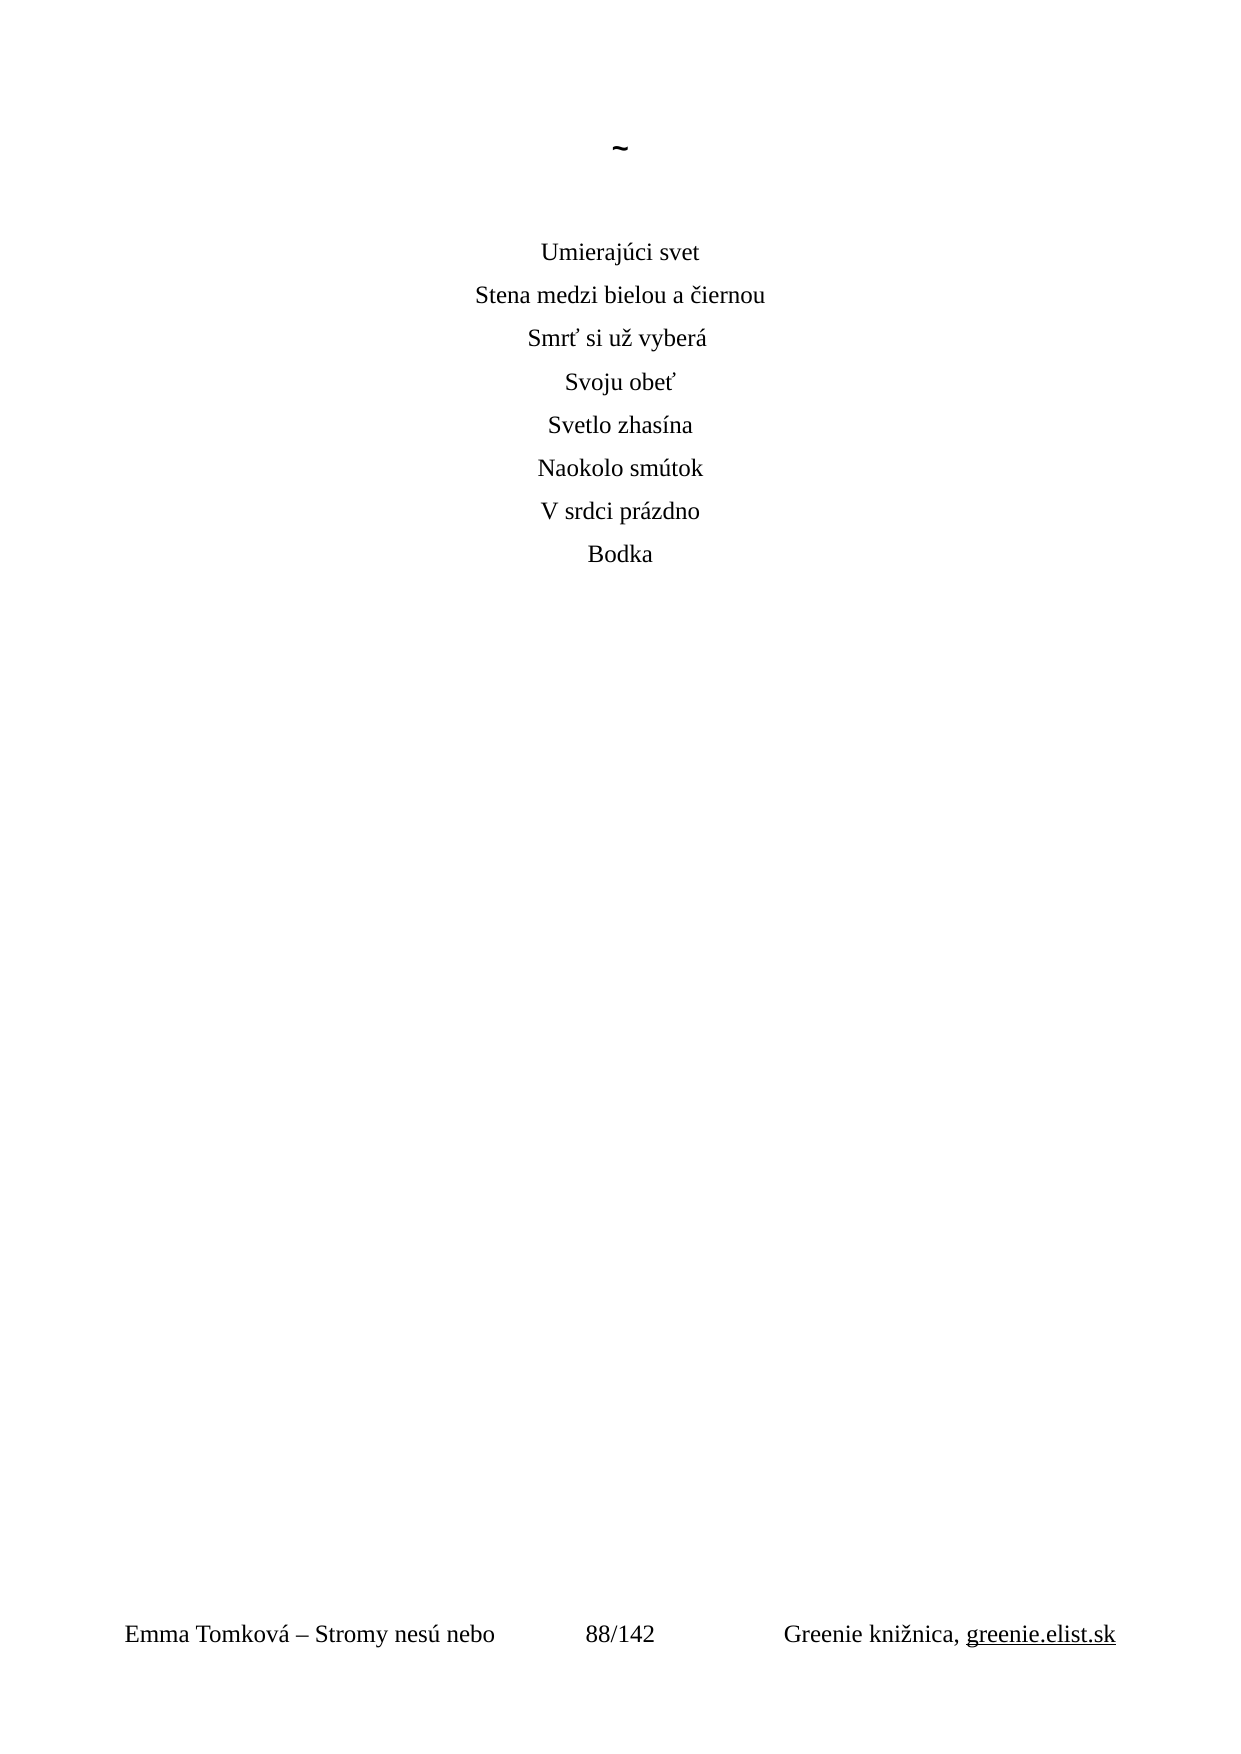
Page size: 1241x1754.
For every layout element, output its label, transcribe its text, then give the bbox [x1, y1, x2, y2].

text Umierajúci svet [106, 194, 1134, 266]
text Bodka [106, 539, 1134, 568]
text Stena medzi bielou a čiernou [106, 280, 1134, 309]
text Svetlo zhasína [106, 410, 1134, 438]
subtitle ~ [106, 131, 1134, 165]
text Naokolo smútok [106, 453, 1134, 482]
text V srdci prázdno [106, 496, 1134, 525]
text Svoju obeť [106, 367, 1134, 395]
text Smrť si už vyberá [106, 323, 1134, 352]
